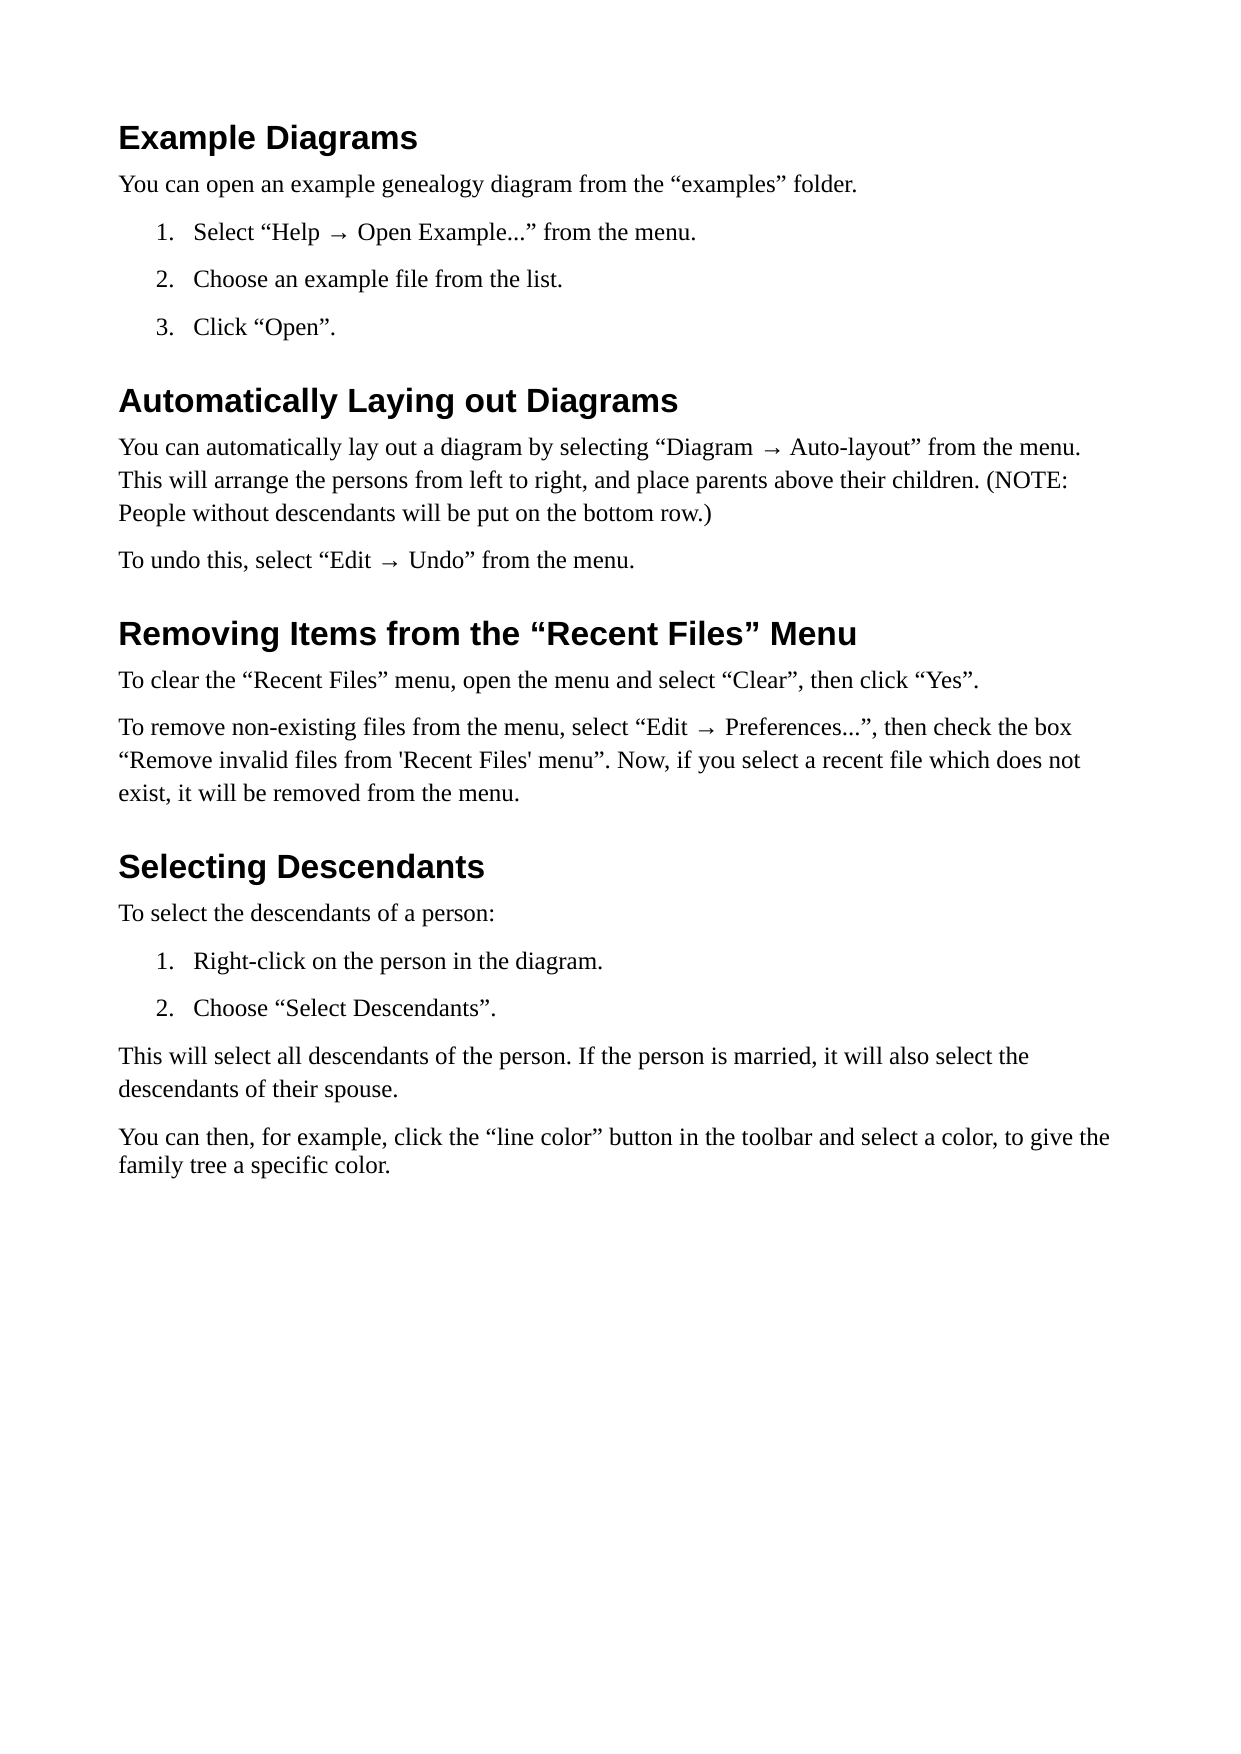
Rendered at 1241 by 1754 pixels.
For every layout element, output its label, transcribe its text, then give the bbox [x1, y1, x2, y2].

subtitle Example Diagrams [118, 118, 1122, 157]
text You can automatically lay out a diagram by selecting “Diagram → Auto-layout” from the menu. This will arrange the persons from left to right, and place parents above their children. (NOTE: People without descendants will be put on the bottom row.) [118, 432, 1122, 526]
subtitle Automatically Laying out Diagrams [118, 381, 1122, 419]
text To select the descendants of a person: [118, 898, 1122, 927]
list Right-click on the person in the diagram. [156, 946, 1122, 974]
subtitle Removing Items from the “Recent Files” Menu [118, 614, 1122, 652]
text You can then, for example, click the “line color” button in the toolbar and select a color, to give the family tree a specific color. [118, 1122, 1122, 1179]
text You can open an example genealogy diagram from the “examples” folder. [118, 169, 1122, 198]
text To undo this, select “Edit → Undo” from the menu. [118, 545, 1122, 574]
text This will select all descendants of the person. If the person is married, it will also select the descendants of their spouse. [118, 1041, 1122, 1103]
subtitle Selecting Descendants [118, 847, 1122, 886]
list Choose “Select Descendants”. [156, 993, 1122, 1022]
list Click “Open”. [156, 312, 1122, 341]
list Select “Help → Open Example...” from the menu. [156, 217, 1122, 246]
text To remove non-existing files from the menu, select “Edit → Preferences...”, then check the box “Remove invalid files from 'Recent Files' menu”. Now, if you select a recent file which does not exist, it will be removed from the menu. [118, 712, 1122, 807]
text To clear the “Recent Files” menu, open the menu and select “Clear”, then click “Yes”. [118, 665, 1122, 694]
list Choose an example file from the list. [156, 264, 1122, 293]
